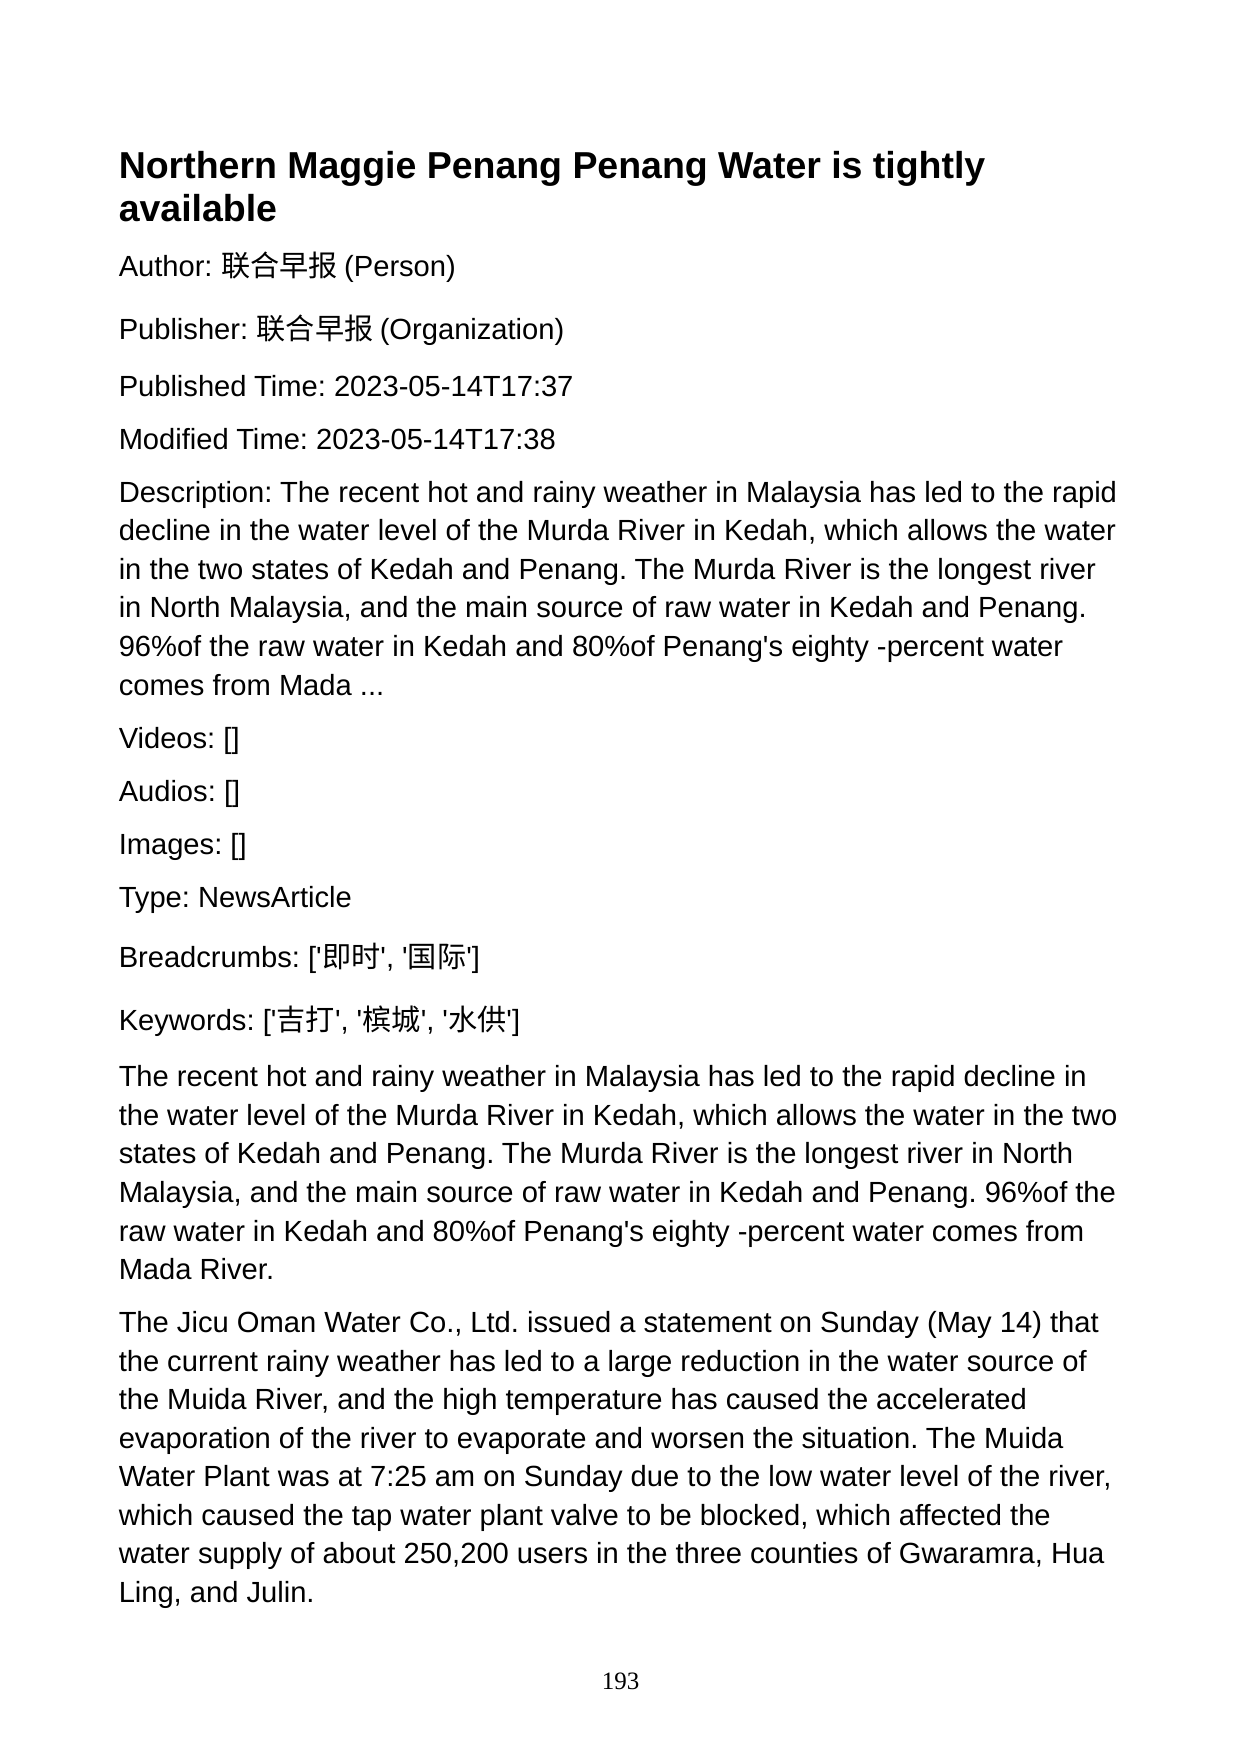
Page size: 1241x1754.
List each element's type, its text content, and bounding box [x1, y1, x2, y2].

text Images: [] [118, 827, 1122, 860]
text Author: 联合早报 (Person) [118, 242, 1122, 284]
text Description: The recent hot and rainy weather in Malaysia has led to the rapid decline in the water level of the Murda River in Kedah, which allows the water in the two states of Kedah and Penang. The Murda River is the longest river in North Malaysia, and the main source of raw water in Kedah and Penang. 96%of the raw water in Kedah and 80%of Penang's eighty -percent water comes from Mada ... [118, 475, 1122, 701]
text Keywords: ['吉打', '槟城', '水供'] [118, 996, 1122, 1038]
text Modified Time: 2023-05-14T17:38 [118, 422, 1122, 455]
text Published Time: 2023-05-14T17:37 [118, 368, 1122, 402]
text Videos: [] [118, 721, 1122, 754]
text Publisher: 联合早报 (Organization) [118, 305, 1122, 348]
text The recent hot and rainy weather in Malaysia has led to the rapid decline in the water level of the Murda River in Kedah, which allows the water in the two states of Kedah and Penang. The Murda River is the longest river in North Malaysia, and the main source of raw water in Kedah and Penang. 96%of the raw water in Kedah and 80%of Penang's eighty -percent water comes from Mada River. [118, 1059, 1122, 1286]
text Breadcrumbs: ['即时', '国际'] [118, 933, 1122, 975]
subtitle Northern Maggie Penang Penang Water is tightly available [118, 143, 1122, 230]
text The Jicu Oman Water Co., Ltd. issued a statement on Sunday (May 14) that the current rainy weather has led to a large reduction in the water source of the Muida River, and the high temperature has caused the accelerated evaporation of the river to evaporate and worsen the situation. The Muida Water Plant was at 7:25 am on Sunday due to the low water level of the river, which caused the tap water plant valve to be blocked, which affected the water supply of about 250,200 users in the three counties of Gwaramra, Hua Ling, and Julin. [118, 1305, 1122, 1608]
text Audios: [] [118, 774, 1122, 807]
text Type: NewsArticle [118, 880, 1122, 913]
